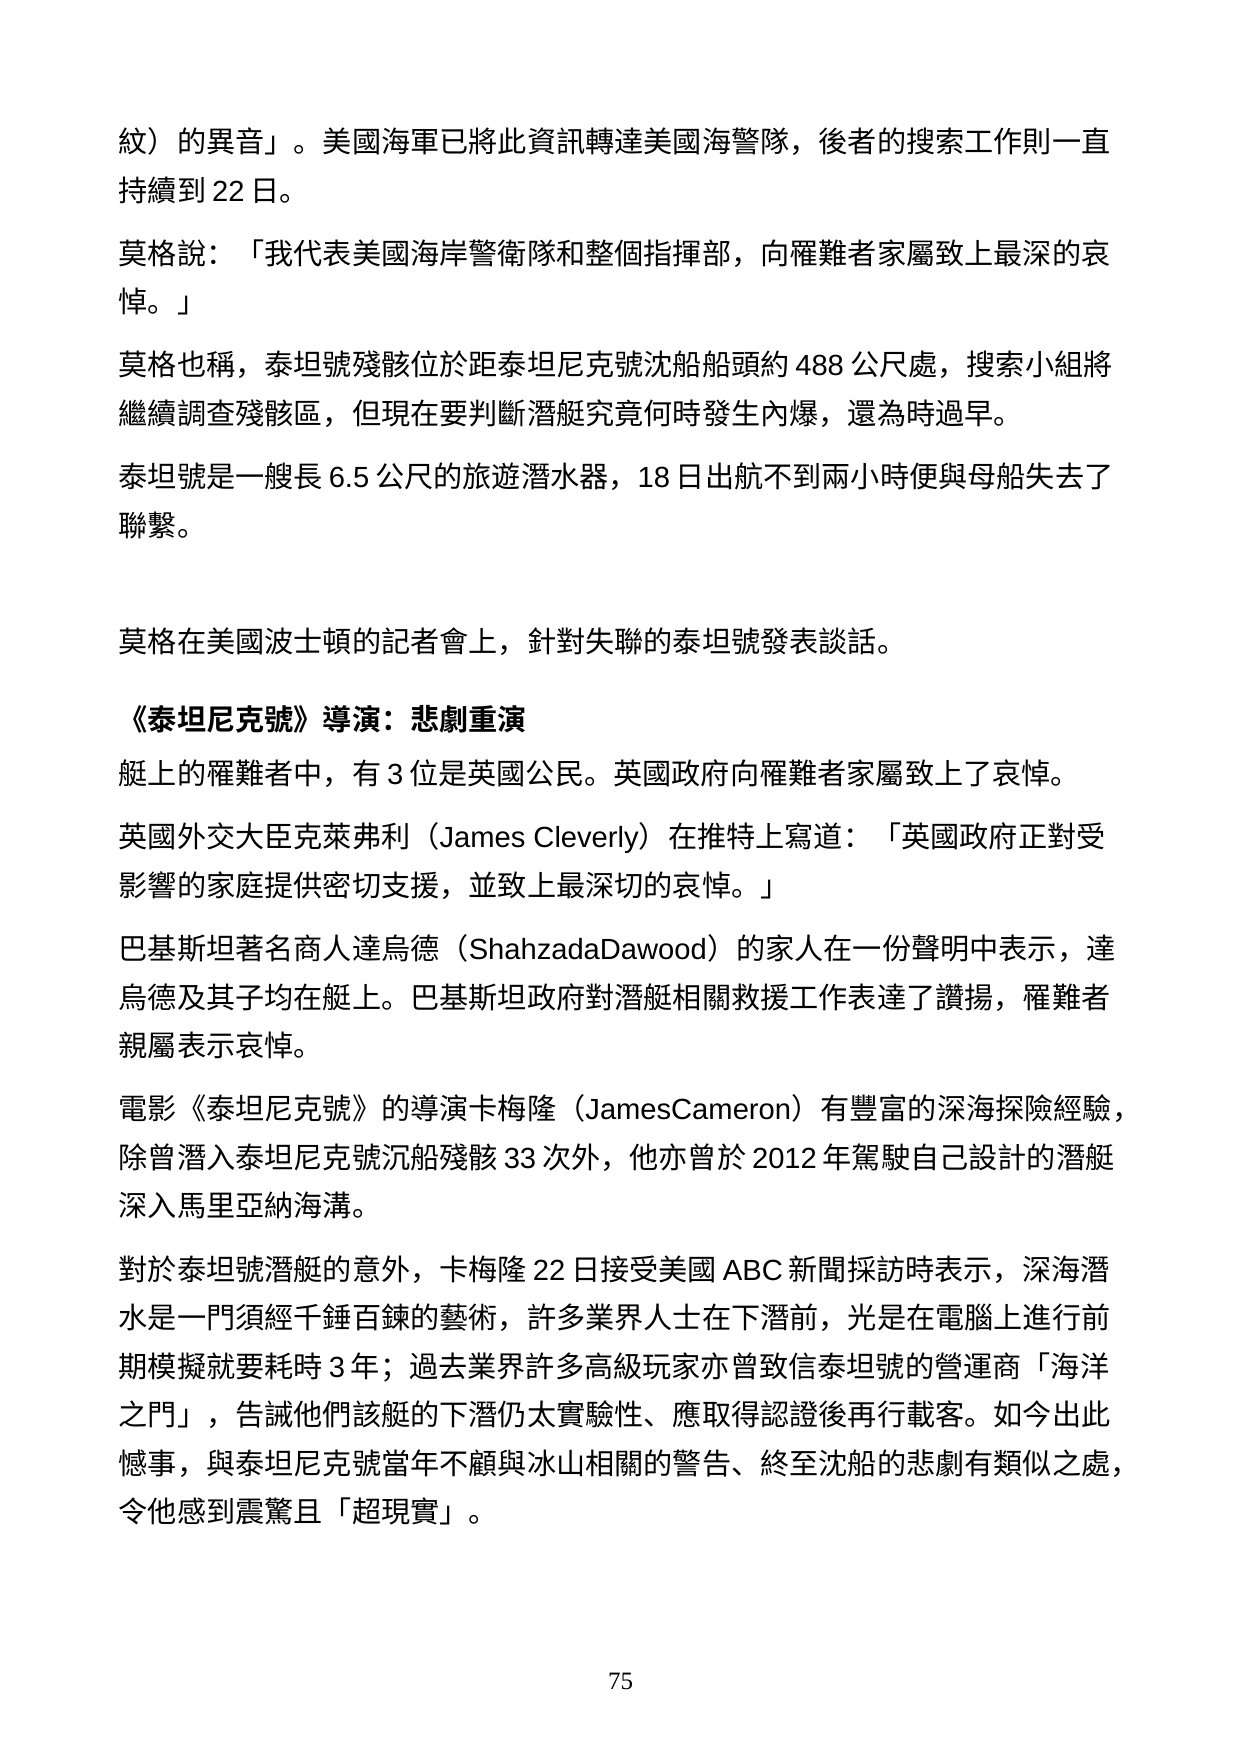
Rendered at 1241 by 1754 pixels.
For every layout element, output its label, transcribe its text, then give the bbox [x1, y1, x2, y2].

text 巴基斯坦著名商人達烏德（ShahzadaDawood）的家人在一份聲明中表示，達烏德及其子均在艇上。巴基斯坦政府對潛艇相關救援工作表達了讚揚，罹難者親屬表示哀悼。 [118, 926, 1122, 1065]
text 莫格在美國波士頓的記者會上，針對失聯的泰坦號發表談話。 [118, 618, 1122, 661]
text 電影《泰坦尼克號》的導演卡梅隆（JamesCameron）有豐富的深海探險經驗，除曾潛入泰坦尼克號沉船殘骸33次外，他亦曾於2012年駕駛自己設計的潛艇深入馬里亞納海溝。 [118, 1086, 1122, 1225]
text 莫格也稱，泰坦號殘骸位於距泰坦尼克號沈船船頭約488公尺處，搜索小組將繼續調查殘骸區，但現在要判斷潛艇究竟何時發生內爆，還為時過早。 [118, 342, 1122, 433]
text 莫格說：「我代表美國海岸警衛隊和整個指揮部，向罹難者家屬致上最深的哀悼。」 [118, 230, 1122, 321]
text 英國外交大臣克萊弗利（James Cleverly）在推特上寫道：「英國政府正對受影響的家庭提供密切支援，並致上最深切的哀悼。」 [118, 814, 1122, 905]
text 艇上的罹難者中，有3位是英國公民。英國政府向罹難者家屬致上了哀悼。 [118, 751, 1122, 793]
text 對於泰坦號潛艇的意外，卡梅隆22日接受美國ABC新聞採訪時表示，深海潛水是一門須經千錘百鍊的藝術，許多業界人士在下潛前，光是在電腦上進行前期模擬就要耗時3年；過去業界許多高級玩家亦曾致信泰坦號的營運商「海洋之門」，告誡他們該艇的下潛仍太實驗性、應取得認證後再行載客。如今出此憾事，與泰坦尼克號當年不顧與冰山相關的警告、終至沈船的悲劇有類似之處，令他感到震驚且「超現實」。 [118, 1246, 1122, 1531]
text 泰坦號是一艘長6.5公尺的旅遊潛水器，18日出航不到兩小時便與母船失去了聯繫。 [118, 453, 1122, 544]
text 紋）的異音」。美國海軍已將此資訊轉達美國海警隊，後者的搜索工作則一直持續到22日。 [118, 118, 1122, 209]
subtitle 《泰坦尼克號》導演：悲劇重演 [118, 696, 1122, 738]
